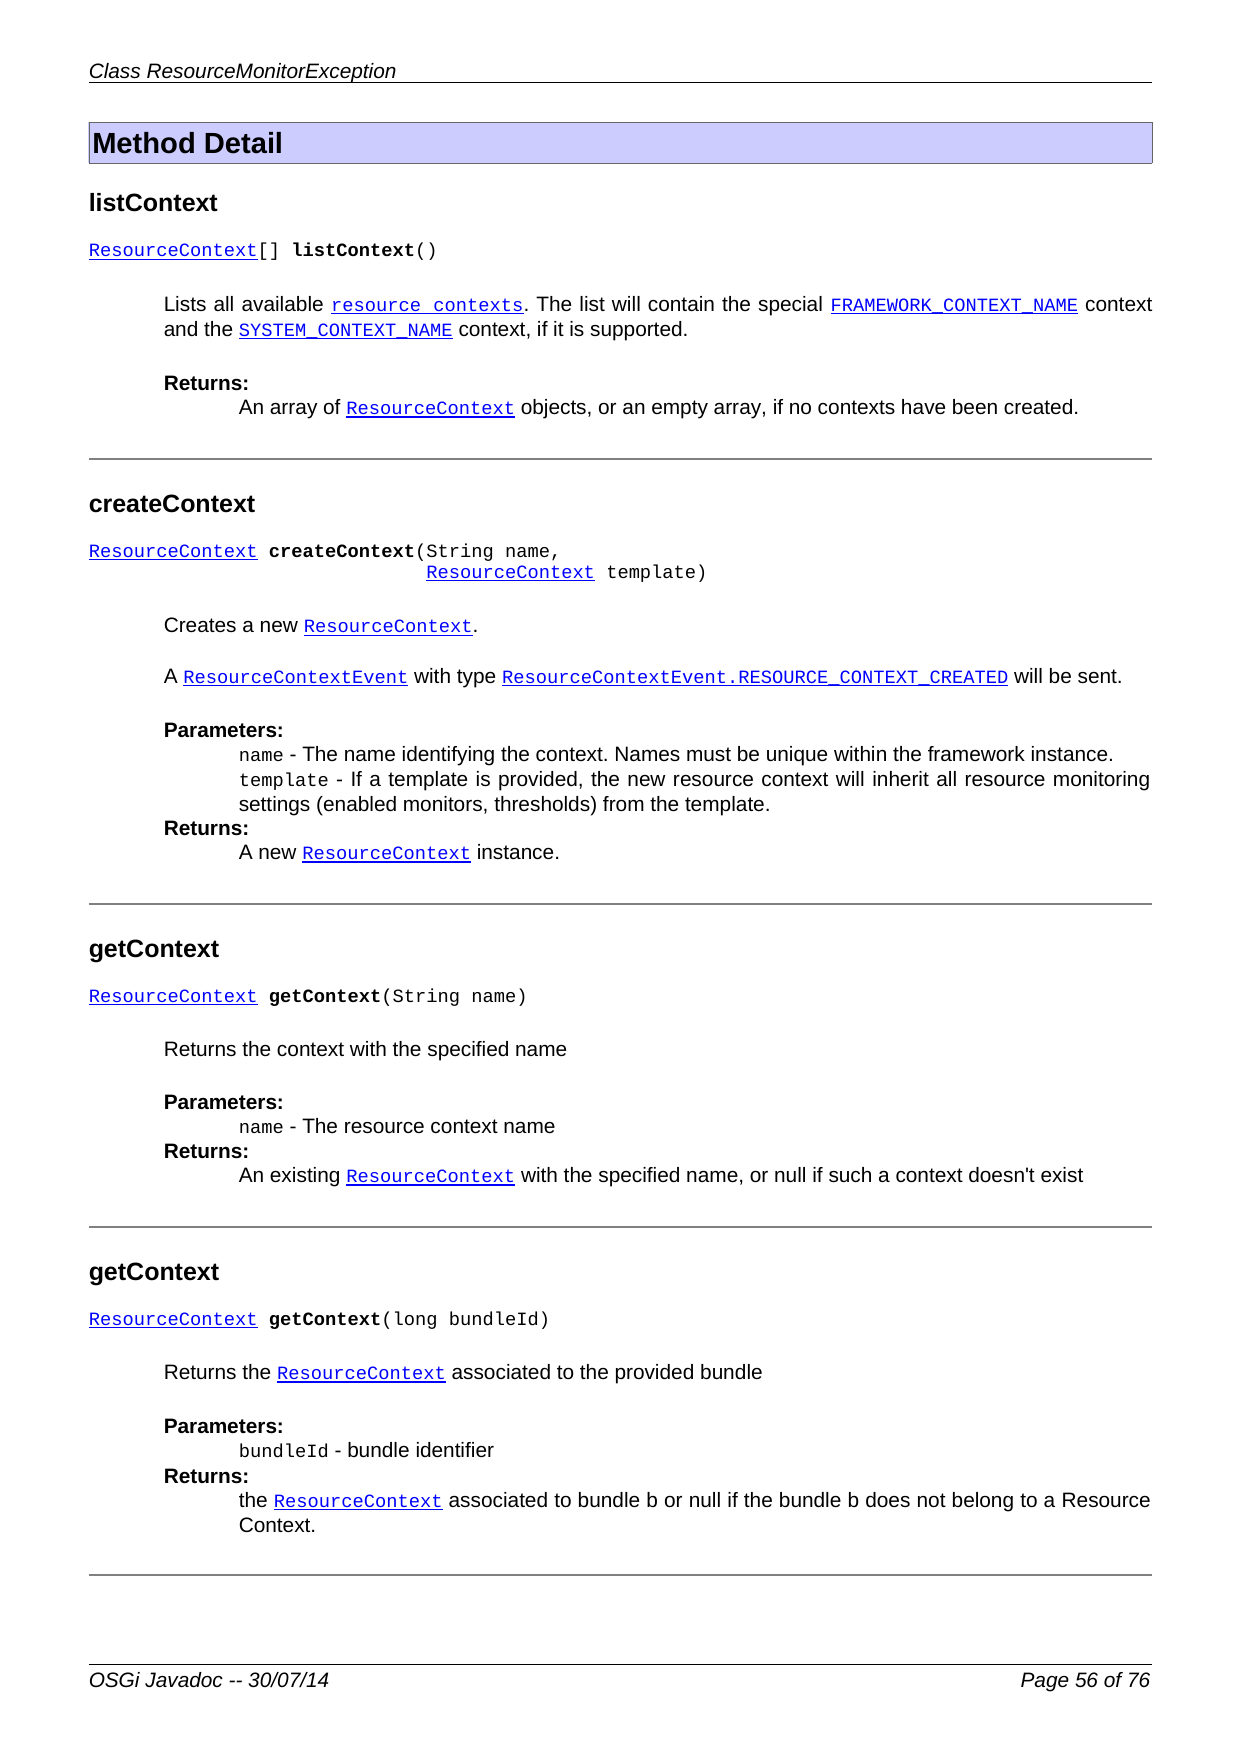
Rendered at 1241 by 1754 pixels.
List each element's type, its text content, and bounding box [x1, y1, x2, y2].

text Returns: [163, 816, 1152, 840]
text Returns: [163, 371, 1152, 395]
text ResourceContext getContext(long bundleId) [88, 1309, 1152, 1331]
text Parameters: [163, 1090, 1152, 1114]
text ResourceContext[] listContext() [88, 241, 1152, 262]
text A ResourceContextEvent with type ResourceContextEvent.RESOURCE_CONTEXT_CREATED will be sent. [163, 663, 1152, 689]
text the ResourceContext associated to bundle b or null if the bundle b does not belong to a Resource Context. [238, 1487, 1152, 1537]
text Returns the context with the specified name [163, 1037, 1152, 1061]
subtitle listContext [88, 188, 1152, 217]
subtitle getContext [88, 1257, 1152, 1285]
text name - The resource context name [238, 1114, 1152, 1139]
subtitle getContext [88, 933, 1152, 962]
text Creates a new ResourceContext. [163, 613, 1152, 638]
text An existing ResourceContext with the specified name, or null if such a context doesn't exist [238, 1163, 1152, 1188]
text ResourceContext createContext(String name, ResourceContext template) [88, 542, 1152, 584]
text Returns the ResourceContext associated to the provided bundle [163, 1360, 1152, 1385]
text An array of ResourceContext objects, or an empty array, if no contexts have been created. [238, 395, 1152, 420]
text name - The name identifying the context. Names must be unique within the framework instance. [238, 742, 1152, 767]
text Returns: [163, 1139, 1152, 1163]
text bundleId - bundle identifier [238, 1438, 1152, 1463]
text Lists all available resource contexts. The list will contain the special FRAMEWORK_CONTEXT_NAME context and the SYSTEM_CONTEXT_NAME context, if it is supported. [163, 292, 1152, 342]
text template - If a template is provided, the new resource context will inherit all resource monitoring settings (enabled monitors, thresholds) from the template. [238, 767, 1152, 816]
subtitle createContext [88, 489, 1152, 517]
text Returns: [163, 1463, 1152, 1487]
text ResourceContext getContext(String name) [88, 986, 1152, 1008]
text Parameters: [163, 718, 1152, 742]
text A new ResourceContext instance. [238, 840, 1152, 865]
subtitle Method Detail [90, 123, 1152, 163]
text Parameters: [163, 1414, 1152, 1438]
